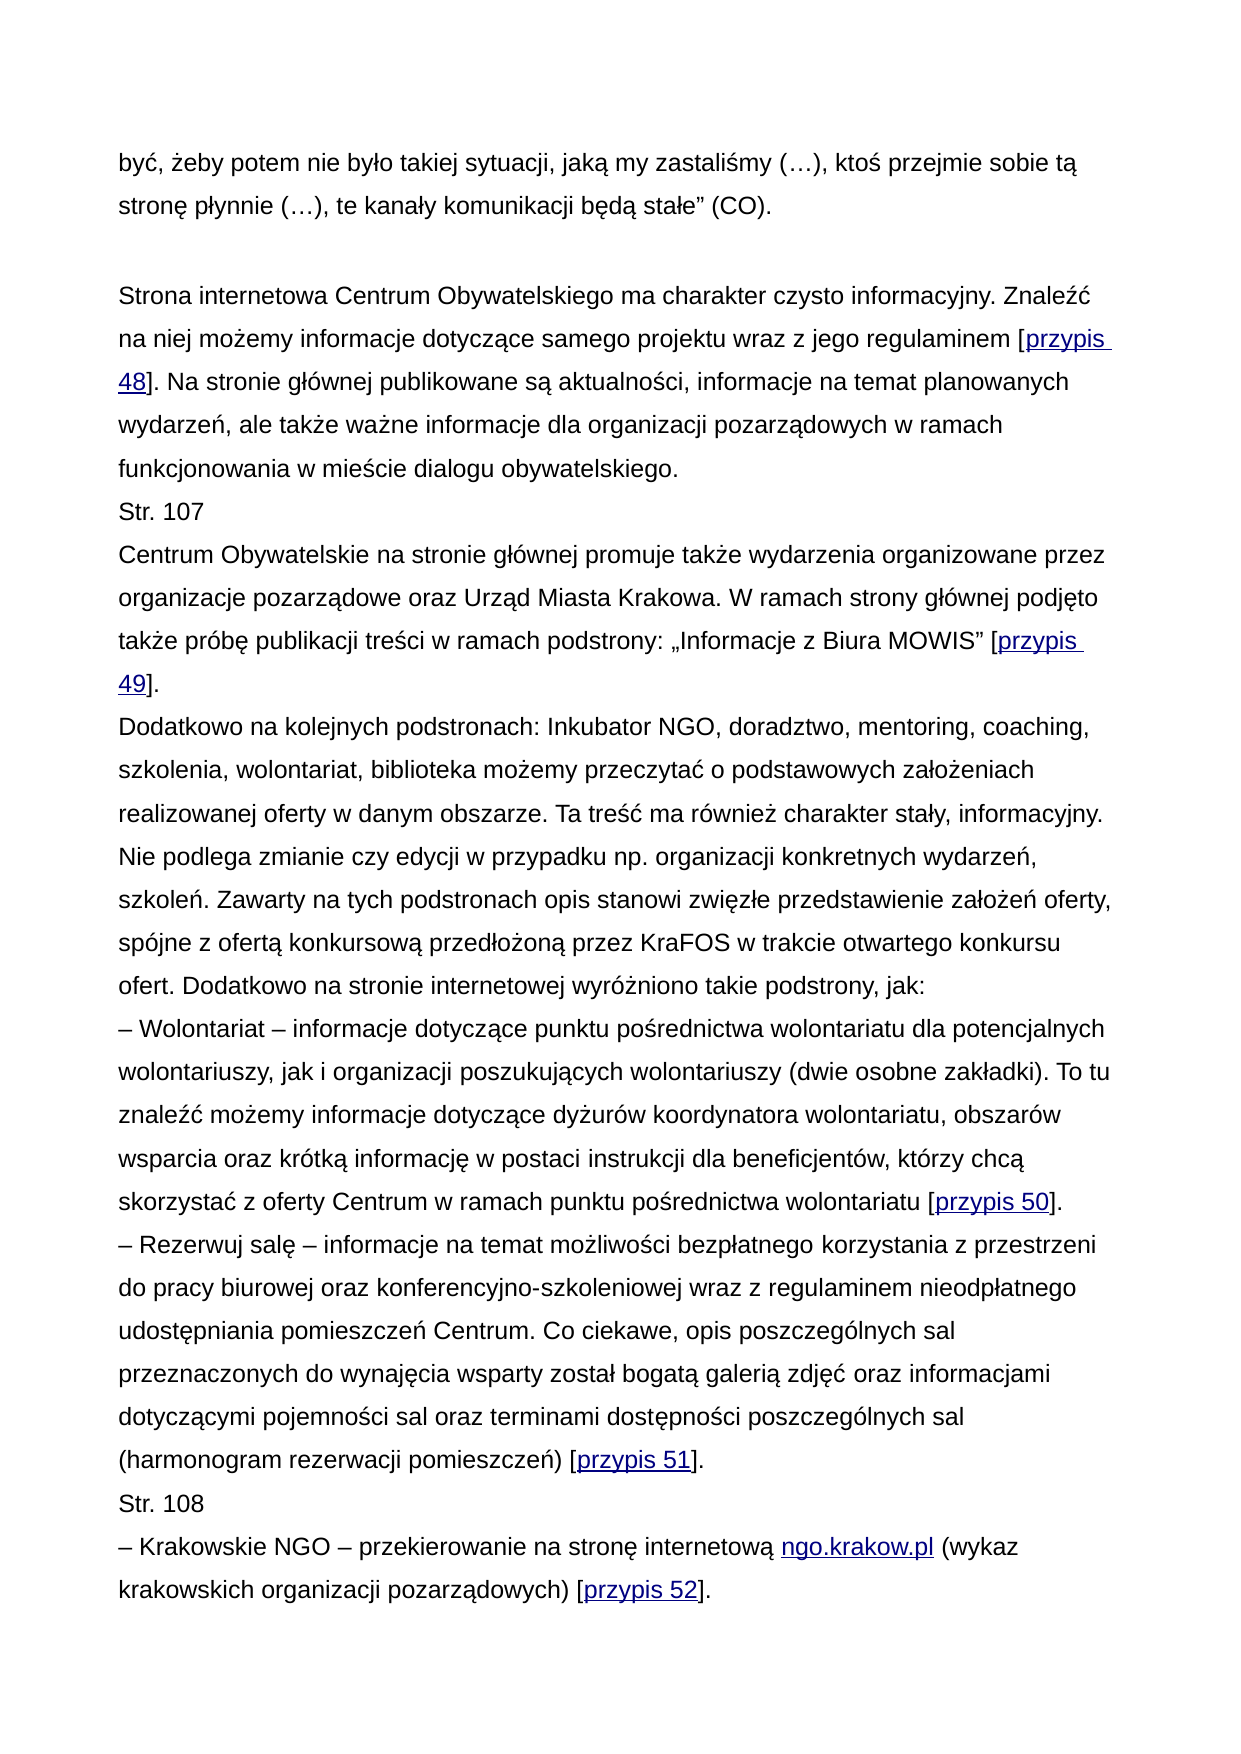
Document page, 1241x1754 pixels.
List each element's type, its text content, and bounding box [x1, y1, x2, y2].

text Str. 108 [118, 1489, 1122, 1517]
text – Wolontariat – informacje dotyczące punktu pośrednictwa wolontariatu dla potencjalnych wolontariuszy, jak i organizacji poszukujących wolontariuszy (dwie osobne zakładki). To tu znaleźć możemy informacje dotyczące dyżurów koordynatora wolontariatu, obszarów wsparcia oraz krótką informację w postaci instrukcji dla beneficjentów, którzy chcą skorzystać z oferty Centrum w ramach punktu pośrednictwa wolontariatu [przypis 50]. [118, 1014, 1122, 1216]
text być, żeby potem nie było takiej sytuacji, jaką my zastaliśmy (…), ktoś przejmie sobie tą stronę płynnie (…), te kanały komunikacji będą stałe” (CO). [118, 148, 1122, 219]
text Dodatkowo na kolejnych podstronach: Inkubator NGO, doradztwo, mentoring, coaching, szkolenia, wolontariat, biblioteka możemy przeczytać o podstawowych założeniach realizowanej oferty w danym obszarze. Ta treść ma również charakter stały, informacyjny. Nie podlega zmianie czy edycji w przypadku np. organizacji konkretnych wydarzeń, szkoleń. Zawarty na tych podstronach opis stanowi zwięzłe przedstawienie założeń oferty, spójne z ofertą konkursową przedłożoną przez KraFOS w trakcie otwartego konkursu ofert. Dodatkowo na stronie internetowej wyróżniono takie podstrony, jak: [118, 712, 1122, 1000]
text Strona internetowa Centrum Obywatelskiego ma charakter czysto informacyjny. Znaleźć na niej możemy informacje dotyczące samego projektu wraz z jego regulaminem [przypis 48]. Na stronie głównej publikowane są aktualności, informacje na temat planowanych wydarzeń, ale także ważne informacje dla organizacji pozarządowych w ramach funkcjonowania w mieście dialogu obywatelskiego. [118, 281, 1122, 482]
text Str. 107 [118, 497, 1122, 526]
text Centrum Obywatelskie na stronie głównej promuje także wydarzenia organizowane przez organizacje pozarządowe oraz Urząd Miasta Krakowa. W ramach strony głównej podjęto także próbę publikacji treści w ramach podstrony: „Informacje z Biura MOWIS” [przypis 49]. [118, 540, 1122, 698]
text – Krakowskie NGO – przekierowanie na stronę internetową ngo.krakow.pl (wykaz krakowskich organizacji pozarządowych) [przypis 52]. [118, 1532, 1122, 1604]
text – Rezerwuj salę – informacje na temat możliwości bezpłatnego korzystania z przestrzeni do pracy biurowej oraz konferencyjno-szkoleniowej wraz z regulaminem nieodpłatnego udostępniania pomieszczeń Centrum. Co ciekawe, opis poszczególnych sal przeznaczonych do wynajęcia wsparty został bogatą galerią zdjęć oraz informacjami dotyczącymi pojemności sal oraz terminami dostępności poszczególnych sal (harmonogram rezerwacji pomieszczeń) [przypis 51]. [118, 1230, 1122, 1474]
